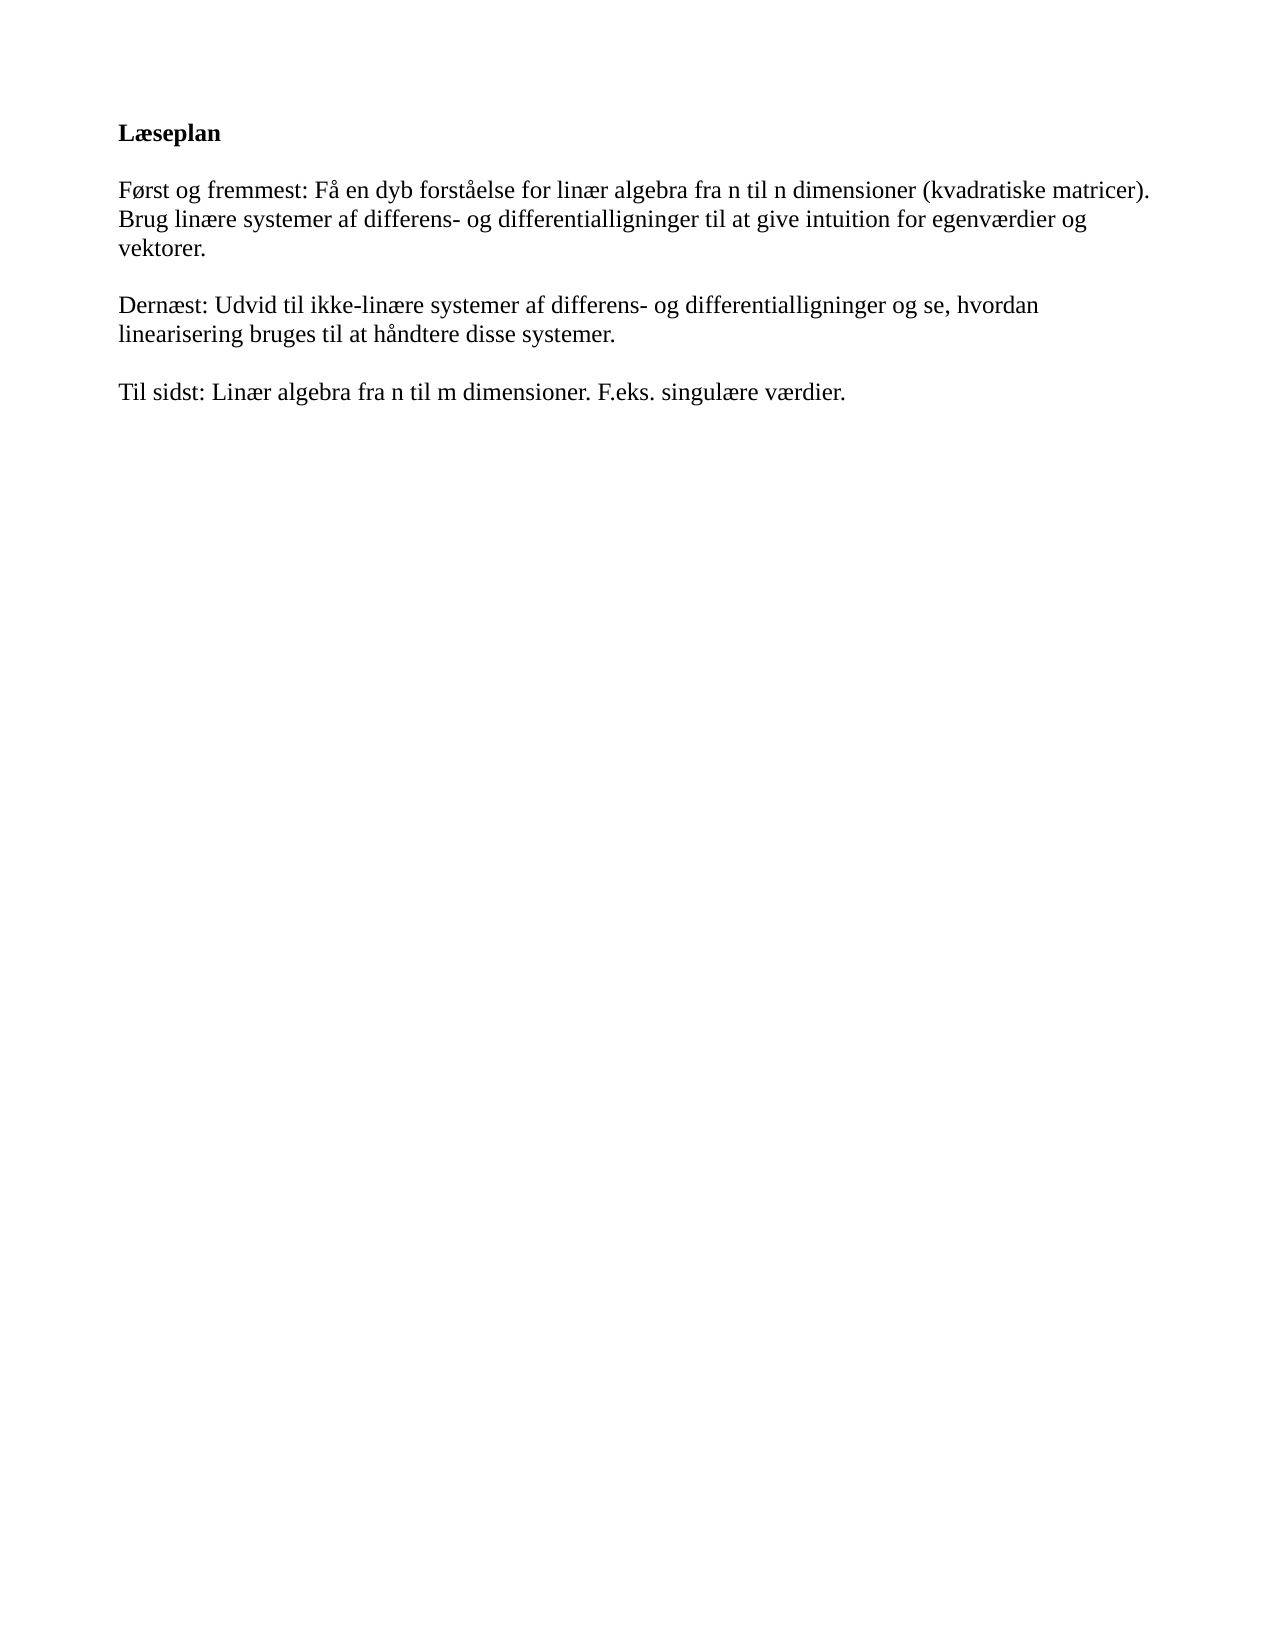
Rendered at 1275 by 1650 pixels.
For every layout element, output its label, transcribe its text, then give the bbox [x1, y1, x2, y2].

text Til sidst: Linær algebra fra n til m dimensioner. F.eks. singulære værdier. [118, 377, 1157, 406]
text Dernæst: Udvid til ikke-linære systemer af differens- og differentialligninger og se, hvordan linearisering bruges til at håndtere disse systemer. [118, 291, 1157, 348]
text Læseplan [118, 118, 1157, 147]
text Først og fremmest: Få en dyb forståelse for linær algebra fra n til n dimensioner (kvadratiske matricer). Brug linære systemer af differens- og differentialligninger til at give intuition for egenværdier og vektorer. [118, 176, 1157, 262]
